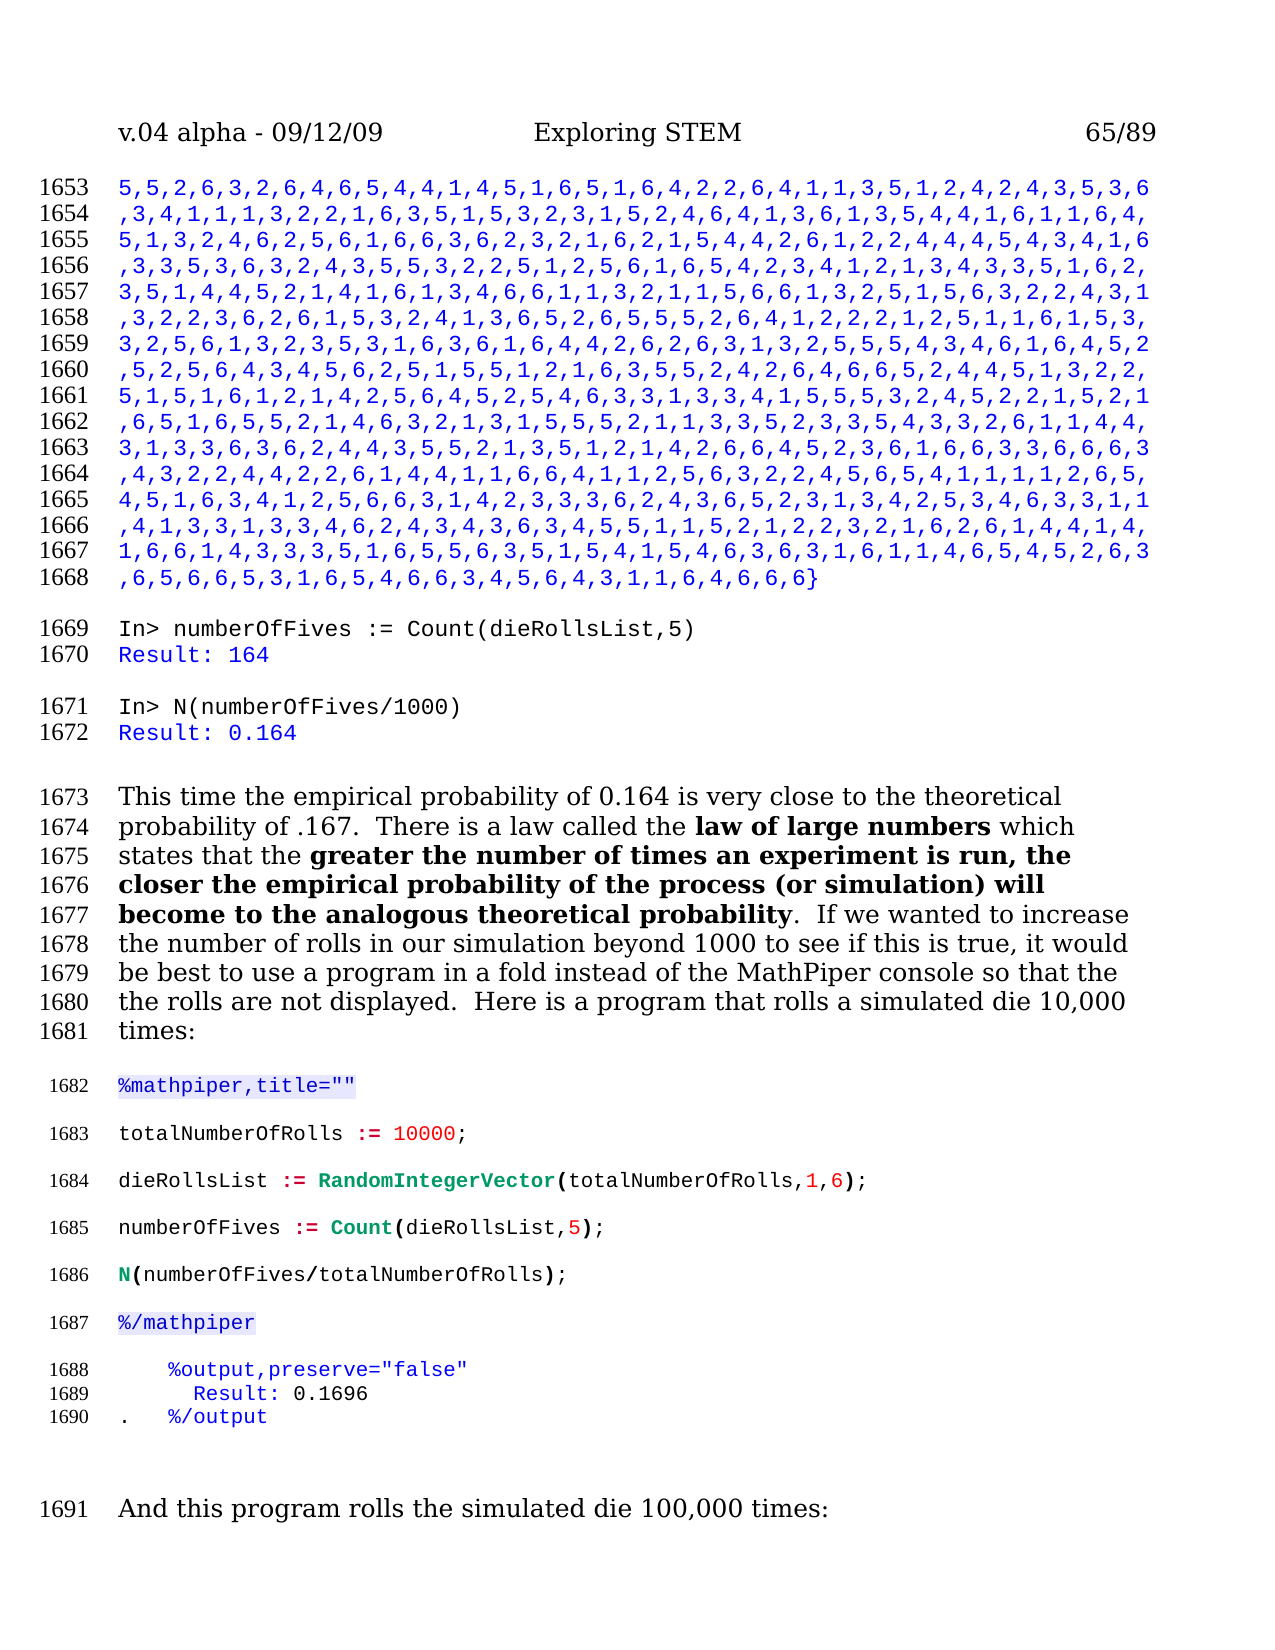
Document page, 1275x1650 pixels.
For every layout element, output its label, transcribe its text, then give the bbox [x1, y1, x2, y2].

text In> N(numberOfFives/1000) [118, 696, 1157, 721]
text %/mathpiper [118, 1312, 1157, 1335]
text %mathpiper,title="" [118, 1075, 1157, 1099]
text N(numberOfFives/totalNumberOfRolls); [118, 1264, 1157, 1288]
text Result: 0.1696 [118, 1383, 1157, 1406]
text Result: 0.164 [118, 721, 1157, 747]
text In> numberOfFives := Count(dieRollsList,5) [118, 618, 1157, 644]
text And this program rolls the simulated die 100,000 times: [118, 1494, 1157, 1523]
text 5,5,2,6,3,2,6,4,6,5,4,4,1,4,5,1,6,5,1,6,4,2,2,6,4,1,1,3,5,1,2,4,2,4,3,5,3,6,3,4,1,1,1,3,2,2,1,6,3,5,1,5,3,2,3,1,5,2,4,6,4,1,3,6,1,3,5,4,4,1,6,1,1,6,4,5,1,3,2,4,6,2,5,6,1,6,6,3,6,2,3,2,1,6,2,1,5,4,4,2,6,1,2,2,4,4,4,5,4,3,4,1,6,3,3,5,3,6,3,2,4,3,5,5,3,2,2,5,1,2,5,6,1,6,5,4,2,3,4,1,2,1,3,4,3,3,5,1,6,2,3,5,1,4,4,5,2,1,4,1,6,1,3,4,6,6,1,1,3,2,1,1,5,6,6,1,3,2,5,1,5,6,3,2,2,4,3,1,3,2,2,3,6,2,6,1,5,3,2,4,1,3,6,5,2,6,5,5,5,2,6,4,1,2,2,2,1,2,5,1,1,6,1,5,3,3,2,5,6,1,3,2,3,5,3,1,6,3,6,1,6,4,4,2,6,2,6,3,1,3,2,5,5,5,4,3,4,6,1,6,4,5,2,5,2,5,6,4,3,4,5,6,2,5,1,5,5,1,2,1,6,3,5,5,2,4,2,6,4,6,6,5,2,4,4,5,1,3,2,2,5,1,5,1,6,1,2,1,4,2,5,6,4,5,2,5,4,6,3,3,1,3,3,4,1,5,5,5,3,2,4,5,2,2,1,5,2,1,6,5,1,6,5,5,2,1,4,6,3,2,1,3,1,5,5,5,2,1,1,3,3,5,2,3,3,5,4,3,3,2,6,1,1,4,4,3,1,3,3,6,3,6,2,4,4,3,5,5,2,1,3,5,1,2,1,4,2,6,6,4,5,2,3,6,1,6,6,3,3,6,6,6,3,4,3,2,2,4,4,2,2,6,1,4,4,1,1,6,6,4,1,1,2,5,6,3,2,2,4,5,6,5,4,1,1,1,1,2,6,5,4,5,1,6,3,4,1,2,5,6,6,3,1,4,2,3,3,3,6,2,4,3,6,5,2,3,1,3,4,2,5,3,4,6,3,3,1,1,4,1,3,3,1,3,3,4,6,2,4,3,4,3,6,3,4,5,5,1,1,5,2,1,2,2,3,2,1,6,2,6,1,4,4,1,4,1,6,6,1,4,3,3,3,5,1,6,5,5,6,3,5,1,5,4,1,5,4,6,3,6,3,1,6,1,1,4,6,5,4,5,2,6,3,6,5,6,6,5,3,1,6,5,4,6,6,3,4,5,6,4,3,1,1,6,4,6,6,6} [118, 177, 1157, 592]
text %output,preserve="false" [118, 1359, 1157, 1383]
text totalNumberOfRolls := 10000; [118, 1123, 1157, 1146]
text This time the empirical probability of 0.164 is very close to the theoretical probability of .167. There is a law called the law of large numbers which states that the greater the number of times an experiment is run, the closer the empirical probability of the process (or simulation) will become to the analogous theoretical probability. If we wanted to increase the number of rolls in our simulation beyond 1000 to see if this is true, it would be best to use a program in a fold instead of the MathPiper console so that the the rolls are not displayed. Here is a program that rolls a simulated die 10,000 times: [118, 782, 1157, 1046]
text dieRollsList := RandomIntegerVector(totalNumberOfRolls,1,6); [118, 1170, 1157, 1193]
text . %/output [118, 1406, 1157, 1430]
text Result: 164 [118, 644, 1157, 669]
text numberOfFives := Count(dieRollsList,5); [118, 1217, 1157, 1241]
